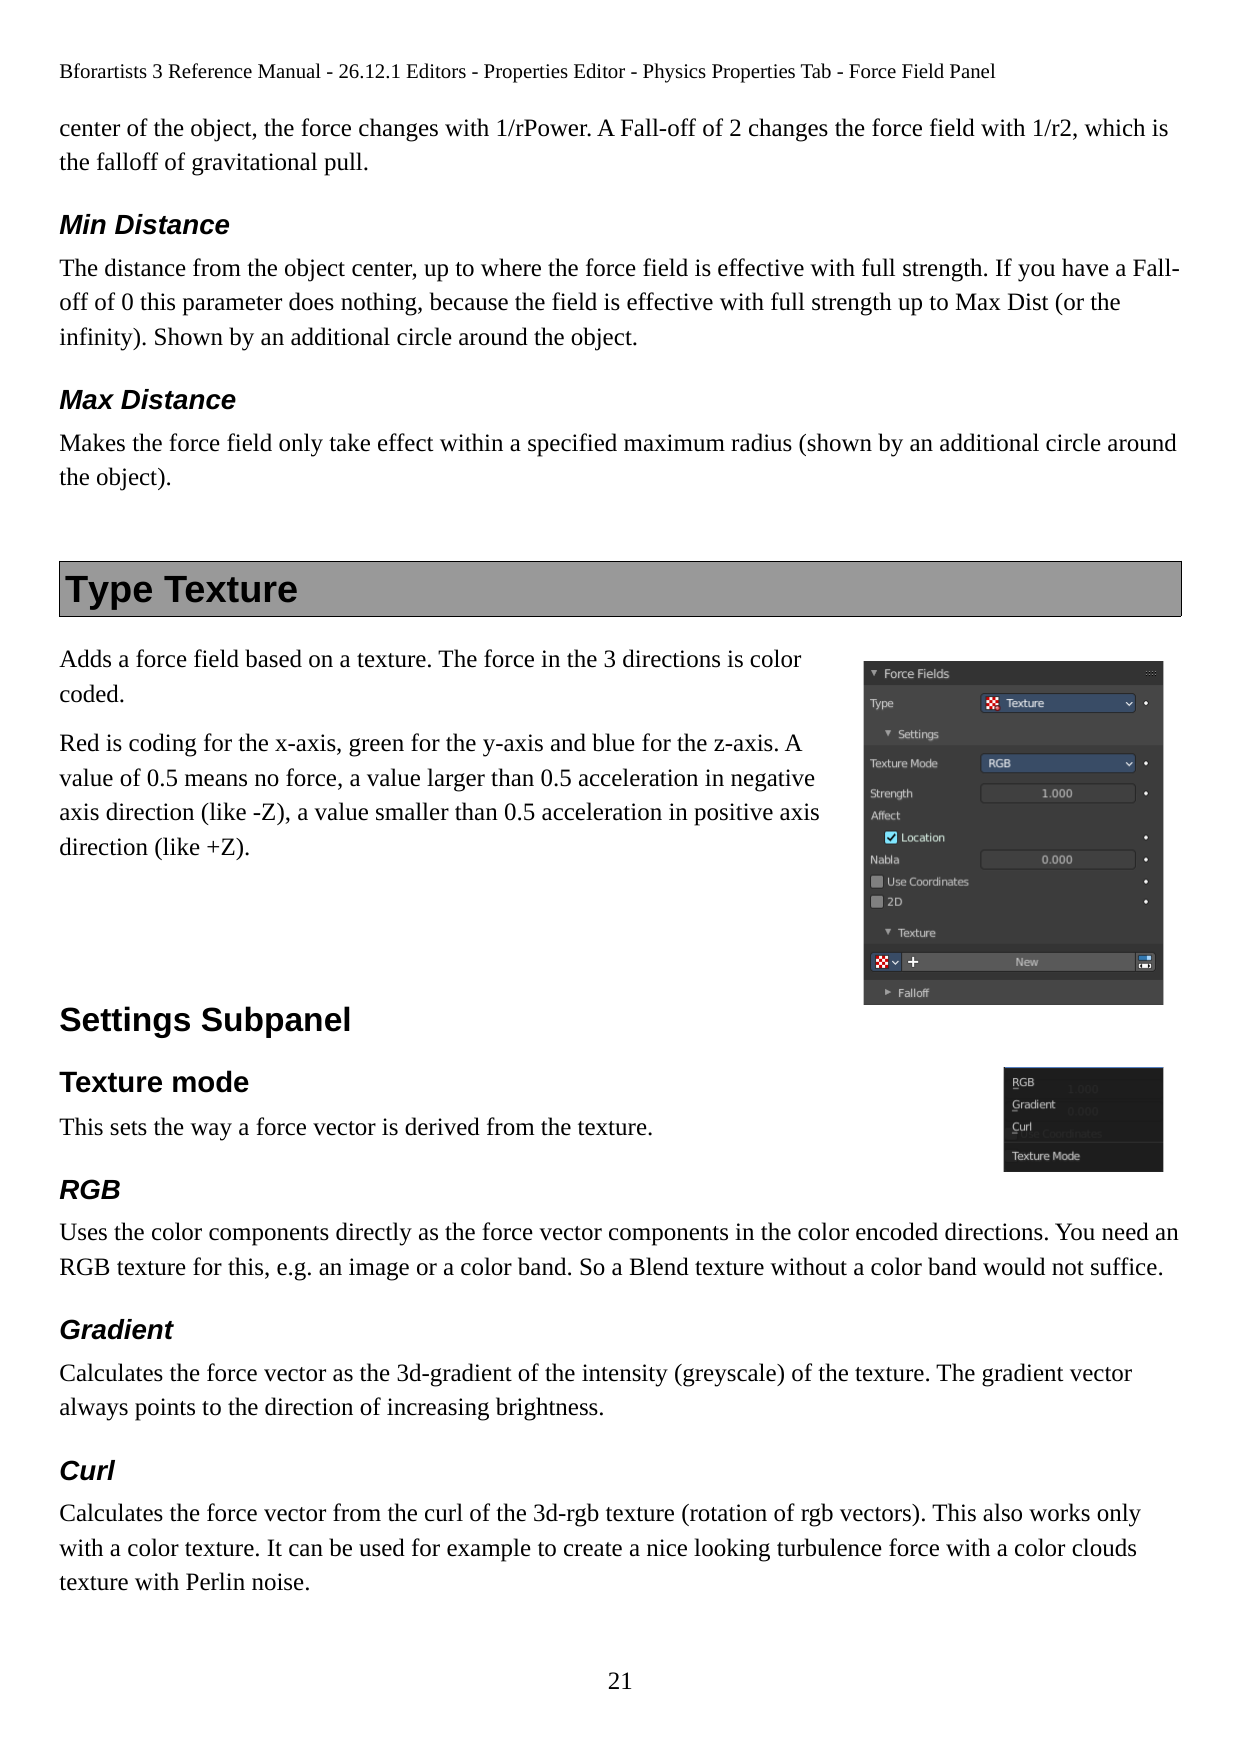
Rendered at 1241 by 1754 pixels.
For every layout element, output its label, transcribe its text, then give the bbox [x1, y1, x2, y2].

subtitle Texture mode [59, 1065, 1181, 1099]
text Makes the force field only take effect within a specified maximum radius (shown by an additional circle around the object). [59, 428, 1181, 491]
picture [863, 661, 1164, 1005]
subtitle Gradient [59, 1313, 1181, 1345]
text Uses the color components directly as the force vector components in the color encoded directions. You need an RGB texture for this, e.g. an image or a color band. So a Blend texture without a color band would not suffice. [59, 1217, 1181, 1281]
subtitle Min Distance [59, 209, 1181, 241]
text Red is coding for the x-axis, green for the y-axis and blue for the z-axis. A value of 0.5 means no force, a value larger than 0.5 acceleration in negative axis direction (like -Z), a value smaller than 0.5 acceleration in positive axis direction (like +Z). [59, 728, 863, 860]
subtitle Settings Subpanel [59, 999, 1181, 1038]
subtitle Max Distance [59, 383, 1181, 415]
text Adds a force field based on a texture. The force in the 3 directions is color coded. [59, 644, 1181, 708]
text The distance from the object center, up to where the force field is effective with full strength. If you have a Fall-off of 0 this parameter does nothing, because the field is effective with full strength up to Max Dist (or the infinity). Shown by an additional circle around the object. [59, 253, 1181, 351]
text Calculates the force vector as the 3d-gradient of the intensity (greyscale) of the texture. The gradient vector always points to the direction of increasing brightness. [59, 1358, 1181, 1421]
text center of the object, the force changes with 1/rPower. A Fall-off of 2 changes the force field with 1/r2, which is the falloff of gravitational pull. [59, 113, 1181, 176]
subtitle RGB [59, 1173, 1181, 1205]
text Calculates the force vector from the curl of the 3d-rgb texture (rotation of rgb vectors). This also works only with a color texture. It can be used for example to create a nice looking turbulence force with a color clouds texture with Perlin noise. [59, 1498, 1181, 1596]
subtitle Curl [59, 1454, 1181, 1486]
table_header Type Texture [60, 562, 1181, 616]
text This sets the way a force vector is derived from the texture. [59, 1112, 1003, 1140]
picture [1003, 1067, 1164, 1172]
